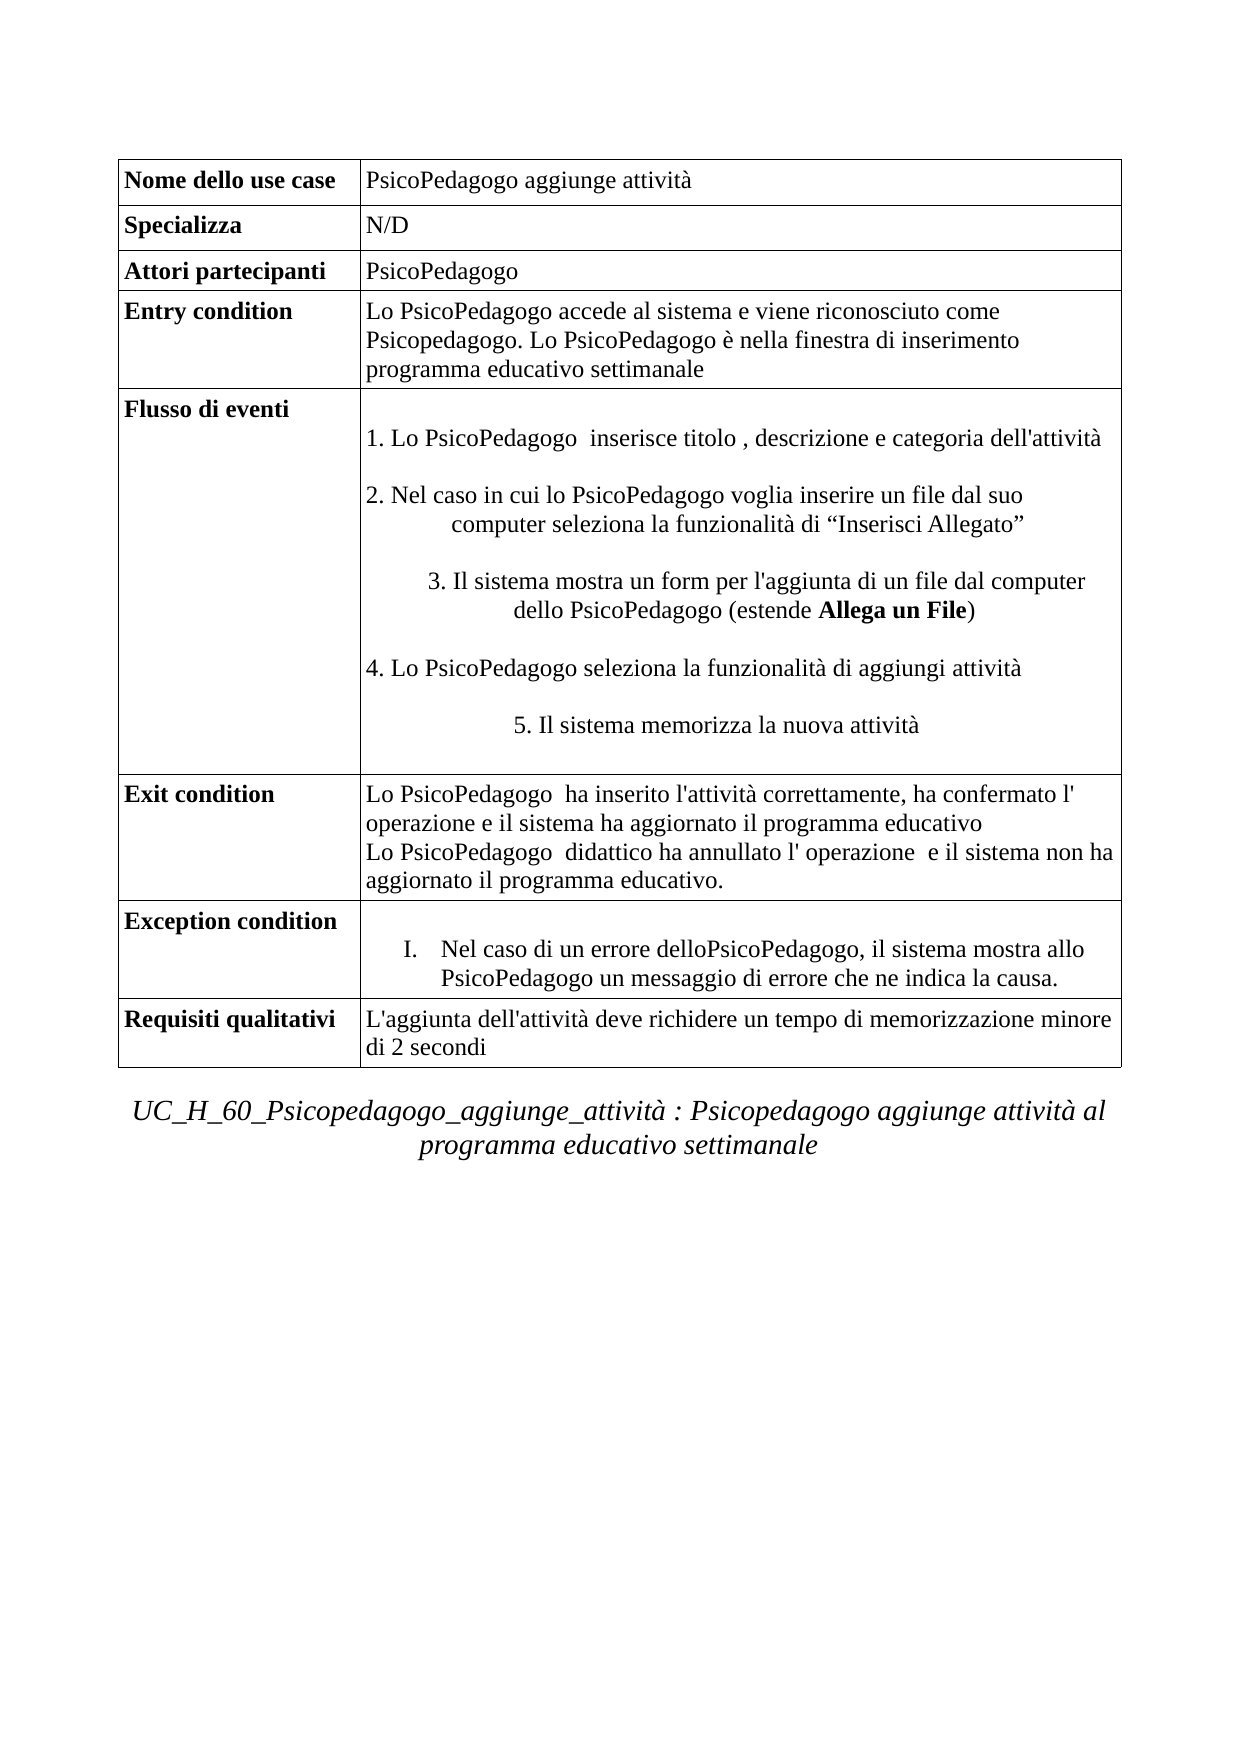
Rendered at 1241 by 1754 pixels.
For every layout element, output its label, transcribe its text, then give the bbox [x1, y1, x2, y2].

table_cell Nel caso di un errore delloPsicoPedagogo, il sistema mostra allo PsicoPedagogo un messaggio di errore che ne indica la causa. [361, 901, 1121, 998]
table_cell L'aggiunta dell'attività deve richidere un tempo di memorizzazione minore di 2 secondi [361, 999, 1121, 1067]
table_cell Lo PsicoPedagogo accede al sistema e viene riconosciuto come Psicopedagogo. Lo PsicoPedagogo è nella finestra di inserimento programma educativo settimanale [361, 291, 1121, 388]
table_cell Lo PsicoPedagogo inserisce titolo , descrizione e categoria dell'attività Nel caso in cui lo PsicoPedagogo voglia inserire un file dal suo computer seleziona la funzionalità di “Inserisci Allegato” Il sistema mostra un form per l'aggiunta di un file dal computer dello PsicoPedagogo (estende Allega un File) Lo PsicoPedagogo seleziona la funzionalità di aggiungi attività Il sistema memorizza la nuova attività [361, 389, 1121, 773]
table_cell Exit condition [119, 775, 360, 900]
table_cell PsicoPedagogo [361, 251, 1121, 290]
table_cell Flusso di eventi [119, 389, 360, 773]
table_cell N/D [361, 206, 1121, 250]
table_cell Exception condition [119, 901, 360, 998]
table_cell Entry condition [119, 291, 360, 388]
table_cell Requisiti qualitativi [119, 999, 360, 1067]
table_cell Lo PsicoPedagogo ha inserito l'attività correttamente, ha confermato l' operazione e il sistema ha aggiornato il programma educativo Lo PsicoPedagogo didattico ha annullato l' operazione e il sistema non ha aggiornato il programma educativo. [361, 775, 1121, 900]
table_cell Specializza [119, 206, 360, 250]
table_cell Attori partecipanti [119, 251, 360, 290]
table_header PsicoPedagogo aggiunge attività [361, 160, 1121, 205]
table_header Nome dello use case [119, 160, 360, 205]
text UC_H_60_Psicopedagogo_aggiunge_attività : Psicopedagogo aggiunge attività al programma educativo settimanale [118, 1093, 1122, 1160]
